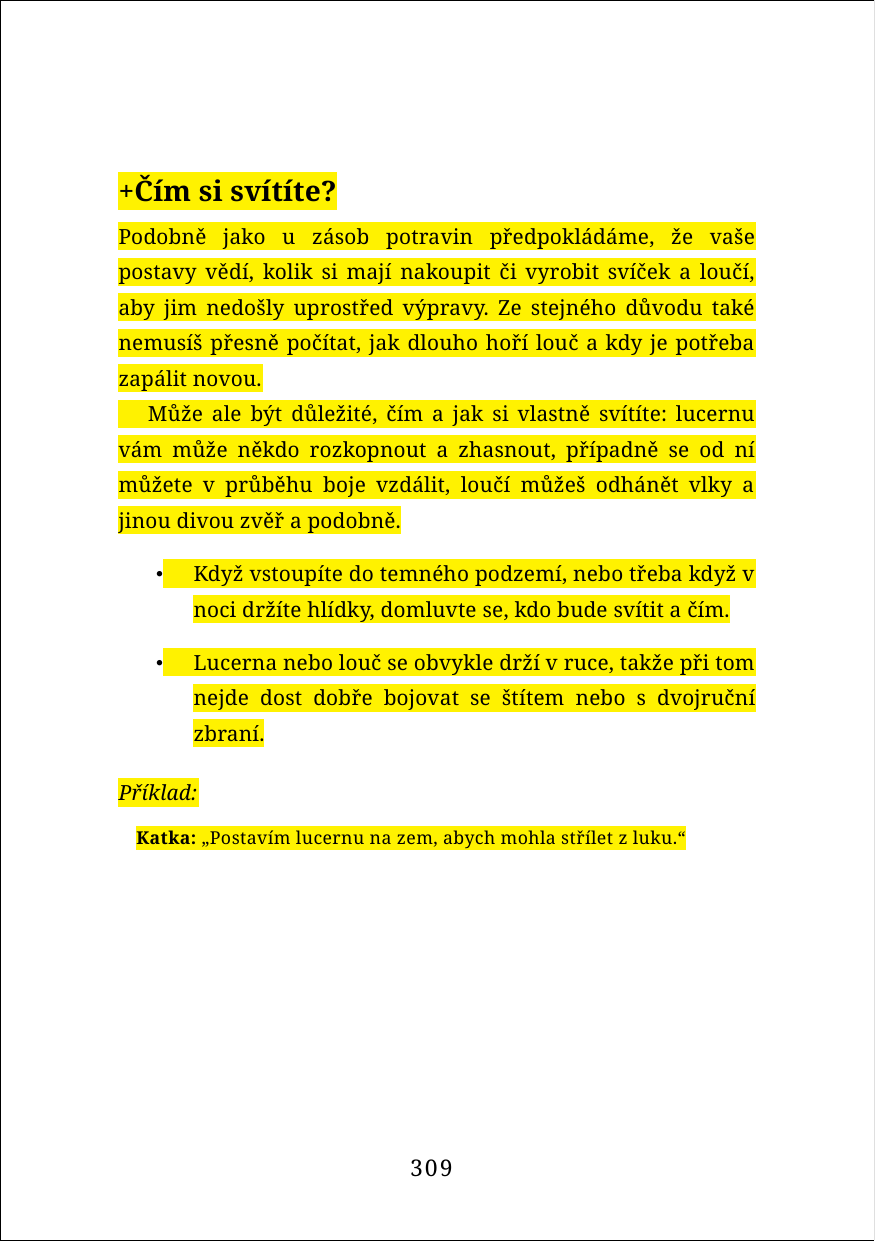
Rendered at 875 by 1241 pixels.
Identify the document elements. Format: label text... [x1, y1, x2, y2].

text Katka: „Postavím lucernu na zem, abych mohla střílet z luku.“ [136, 826, 756, 850]
list Lucerna nebo louč se obvykle drží v ruce, takže při tom nejde dost dobře bojovat se štítem nebo s dvojruční zbraní. [156, 648, 756, 747]
text Podobně jako u zásob potravin předpokládáme, že vaše postavy vědí, kolik si mají nakoupit či vyrobit svíček a loučí, aby jim nedošly uprostřed výpravy. Ze stejného důvodu také nemusíš přesně počítat, jak dlouho hoří louč a kdy je potřeba zapálit novou. Může ale být důležité, čím a jak si vlastně svítíte: lucernu vám může někdo rozkopnout a zhasnout, případně se od ní můžete v průběhu boje vzdálit, loučí můžeš odhánět vlky a jinou divou zvěř a podobně. [118, 222, 756, 534]
text Příklad: [118, 778, 756, 807]
subtitle +Čím si svítíte? [118, 172, 756, 210]
list Když vstoupíte do temného podzemí, nebo třeba když v noci držíte hlídky, domluvte se, kdo bude svítit a čím. [156, 559, 756, 623]
